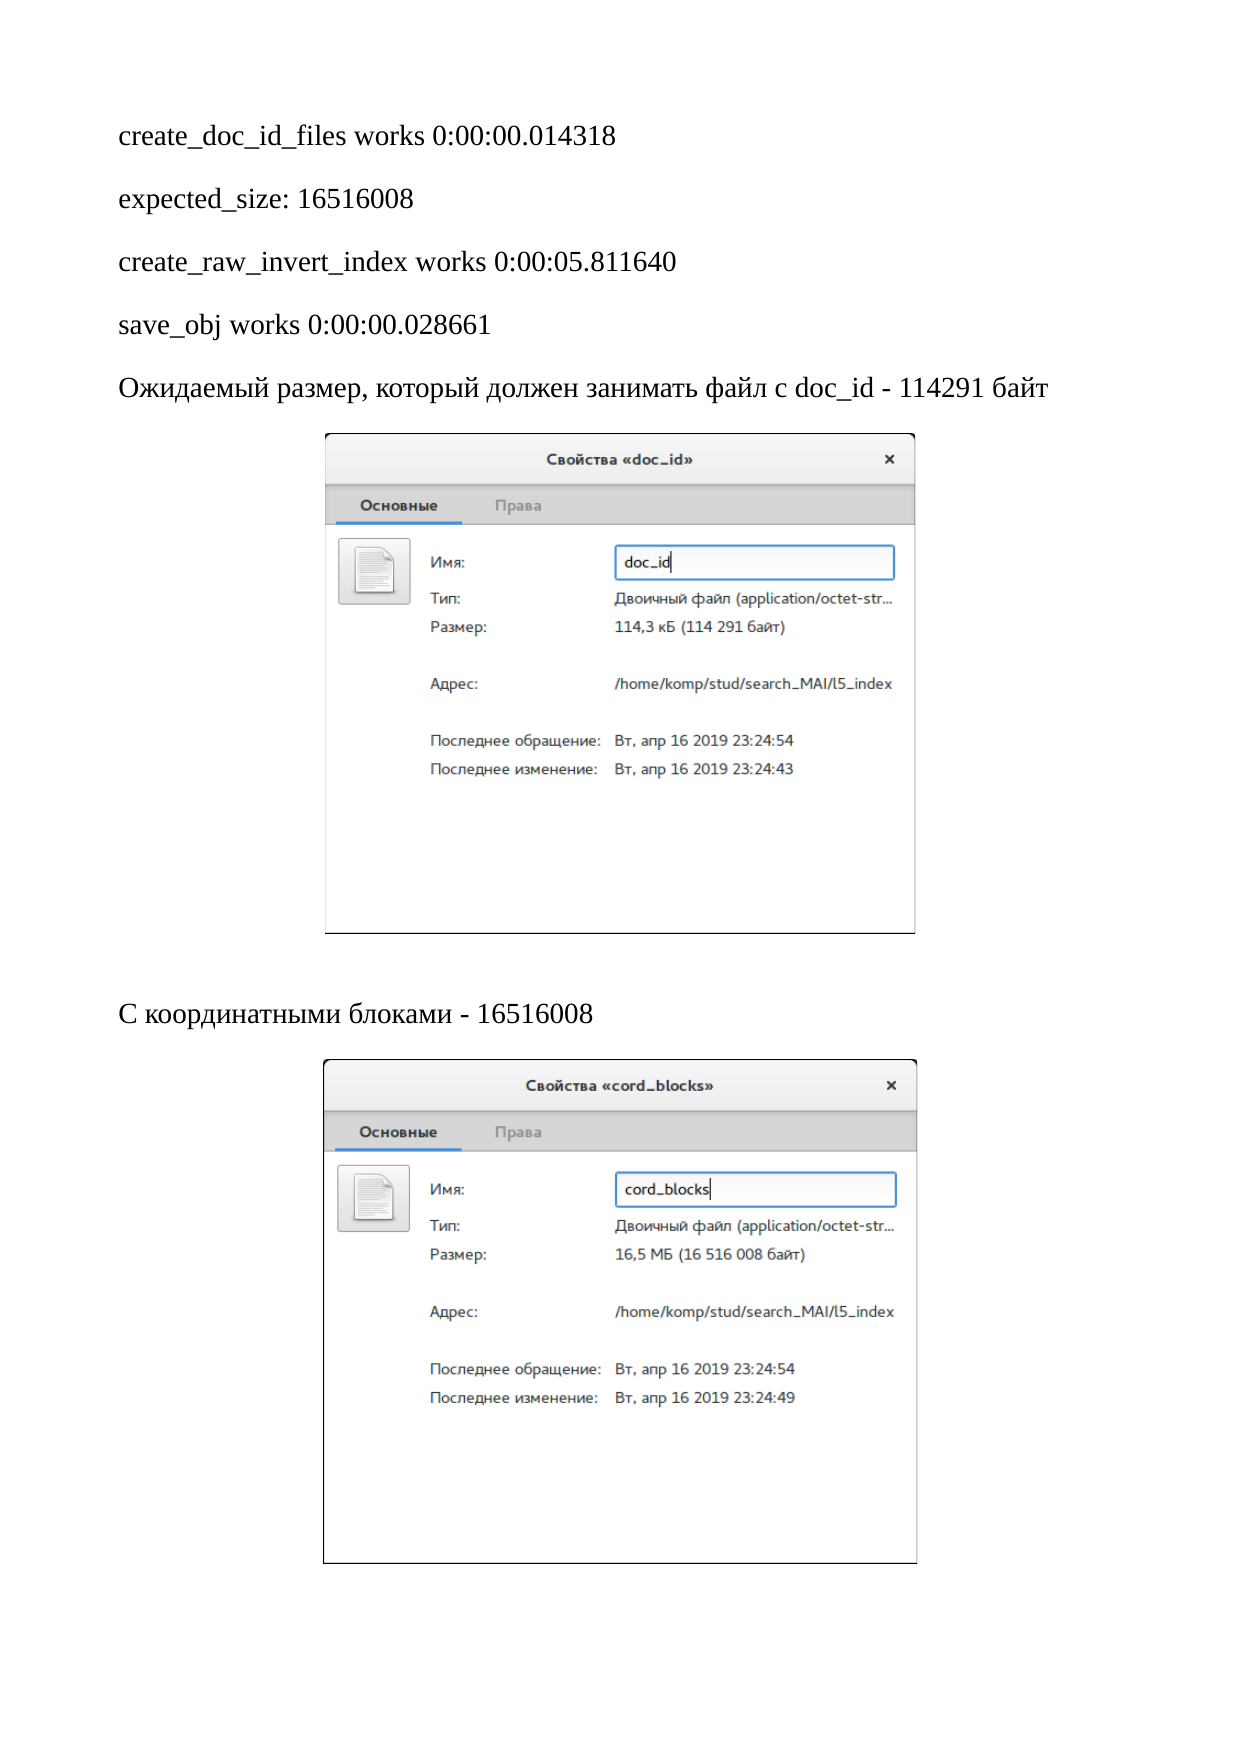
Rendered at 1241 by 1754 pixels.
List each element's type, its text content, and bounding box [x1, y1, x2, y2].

text С координатными блоками - 16516008 [118, 996, 1122, 1030]
text expected_size: 16516008 [118, 181, 1122, 215]
picture [325, 433, 916, 934]
text create_doc_id_files works 0:00:00.014318 [118, 118, 1122, 152]
text Ожидаемый размер, который должен занимать файл с doc_id - 114291 байт [118, 370, 1122, 404]
picture [323, 1059, 918, 1564]
text create_raw_invert_index works 0:00:05.811640 [118, 244, 1122, 278]
text save_obj works 0:00:00.028661 [118, 307, 1122, 341]
